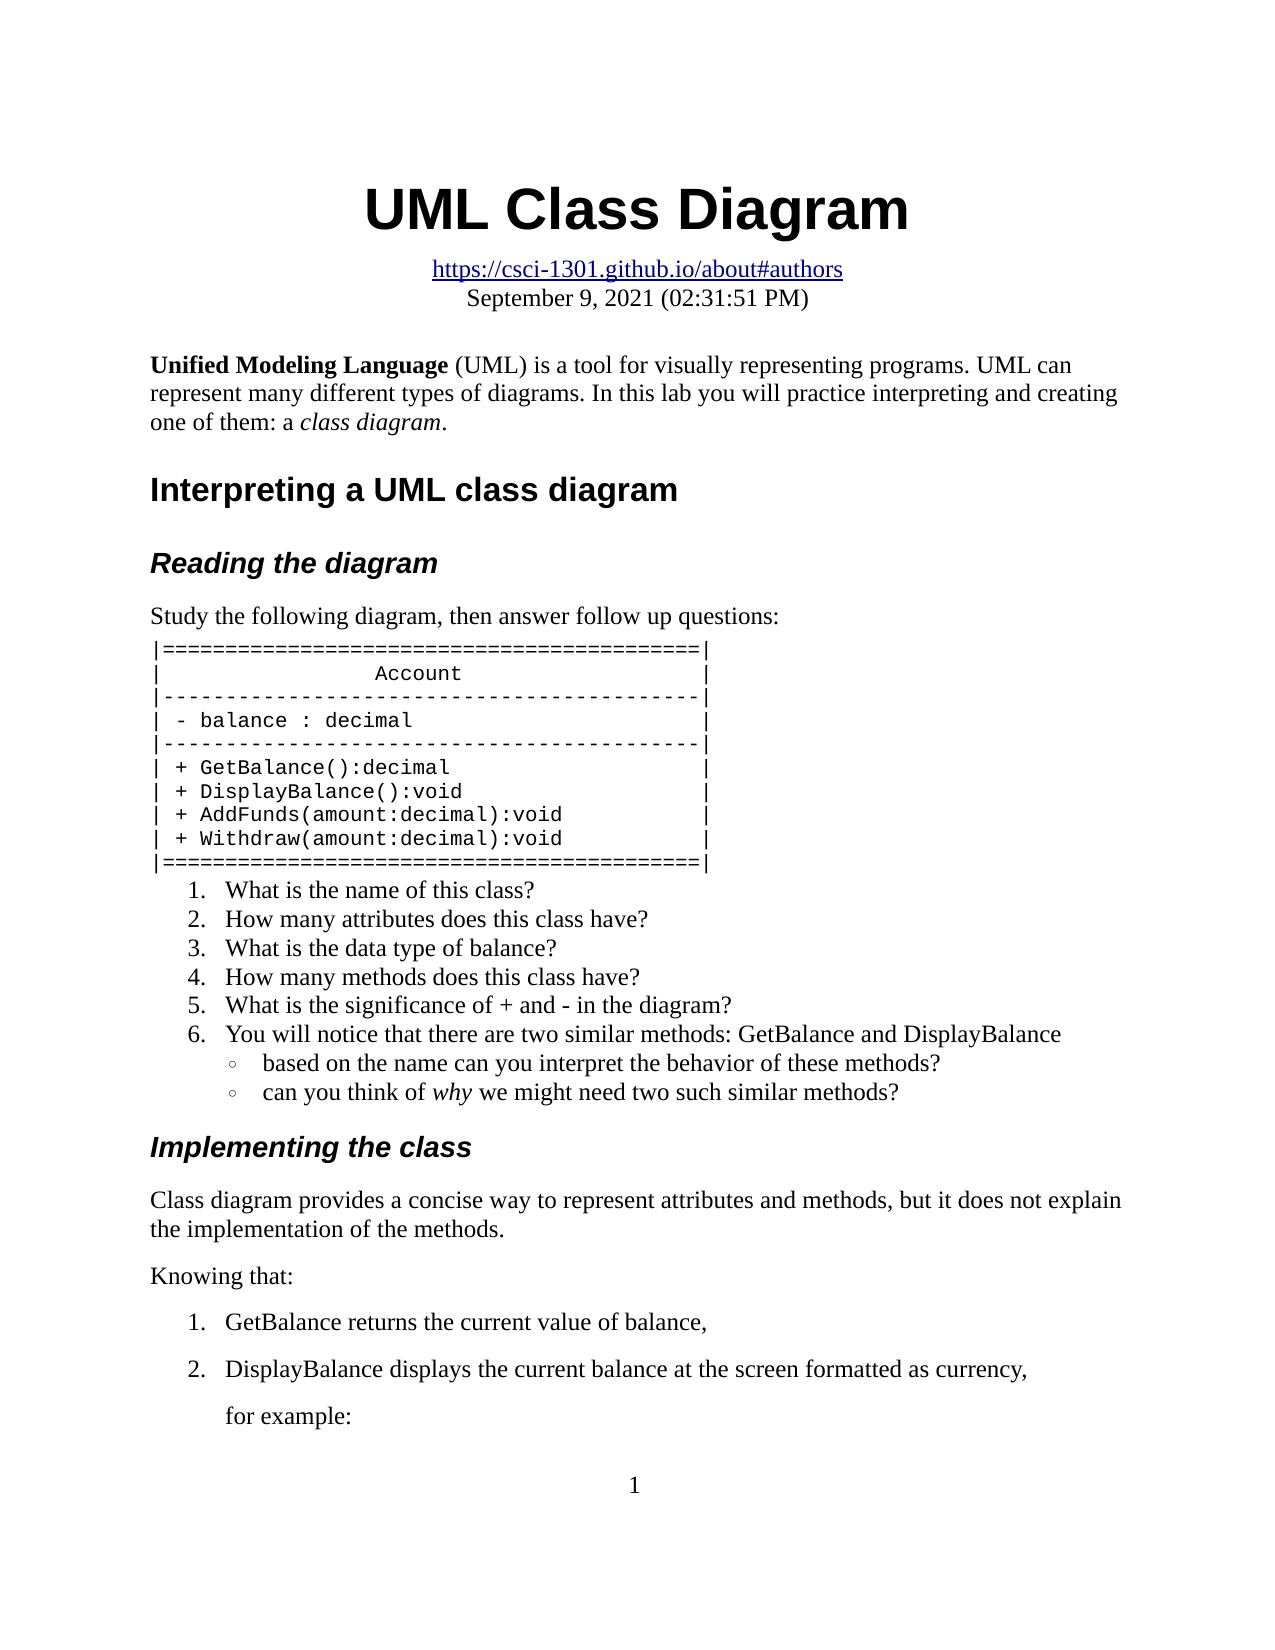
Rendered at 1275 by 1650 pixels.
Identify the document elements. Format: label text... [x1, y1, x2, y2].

list How many methods does this class have? [187, 962, 1125, 990]
text Unified Modeling Language (UML) is a tool for visually representing programs. UML can represent many different types of diagrams. In this lab you will practice interpreting and creating one of them: a class diagram. [150, 350, 1125, 436]
list GetBalance returns the current value of balance, [187, 1307, 1125, 1336]
text |-------------------------------------------| [150, 686, 1125, 710]
text | + AddFunds(amount:decimal):void | [150, 804, 1125, 828]
subtitle Implementing the class [150, 1130, 1125, 1164]
text |-------------------------------------------| [150, 733, 1125, 757]
list can you think of why we might need two such similar methods? [225, 1077, 1125, 1105]
text | Account | [150, 662, 1125, 686]
text https://csci-1301.github.io/about#authors [150, 254, 1125, 283]
text Class diagram provides a concise way to represent attributes and methods, but it does not explain the implementation of the methods. [150, 1185, 1125, 1243]
text |===========================================| [150, 852, 1125, 875]
list based on the name can you interpret the behavior of these methods? [225, 1048, 1125, 1077]
text | + Withdraw(amount:decimal):void | [150, 828, 1125, 852]
list DisplayBalance displays the current balance at the screen formatted as currency, [187, 1354, 1125, 1383]
list What is the name of this class? [187, 875, 1125, 904]
text | + DisplayBalance():void | [150, 781, 1125, 804]
text Knowing that: [150, 1261, 1125, 1289]
subtitle Reading the diagram [150, 546, 1125, 580]
title UML Class Diagram [150, 175, 1125, 242]
text Study the following diagram, then answer follow up questions: [150, 601, 1125, 630]
list You will notice that there are two similar methods: GetBalance and DisplayBalance [187, 1019, 1125, 1048]
list What is the data type of balance? [187, 933, 1125, 962]
text September 9, 2021 (02:31:51 PM) [150, 283, 1125, 312]
list for example: [187, 1401, 1125, 1429]
text | + GetBalance():decimal | [150, 757, 1125, 781]
list How many attributes does this class have? [187, 904, 1125, 933]
text | - balance : decimal | [150, 710, 1125, 733]
subtitle Interpreting a UML class diagram [150, 470, 1125, 509]
text |===========================================| [150, 639, 1125, 662]
list What is the significance of + and - in the diagram? [187, 990, 1125, 1019]
